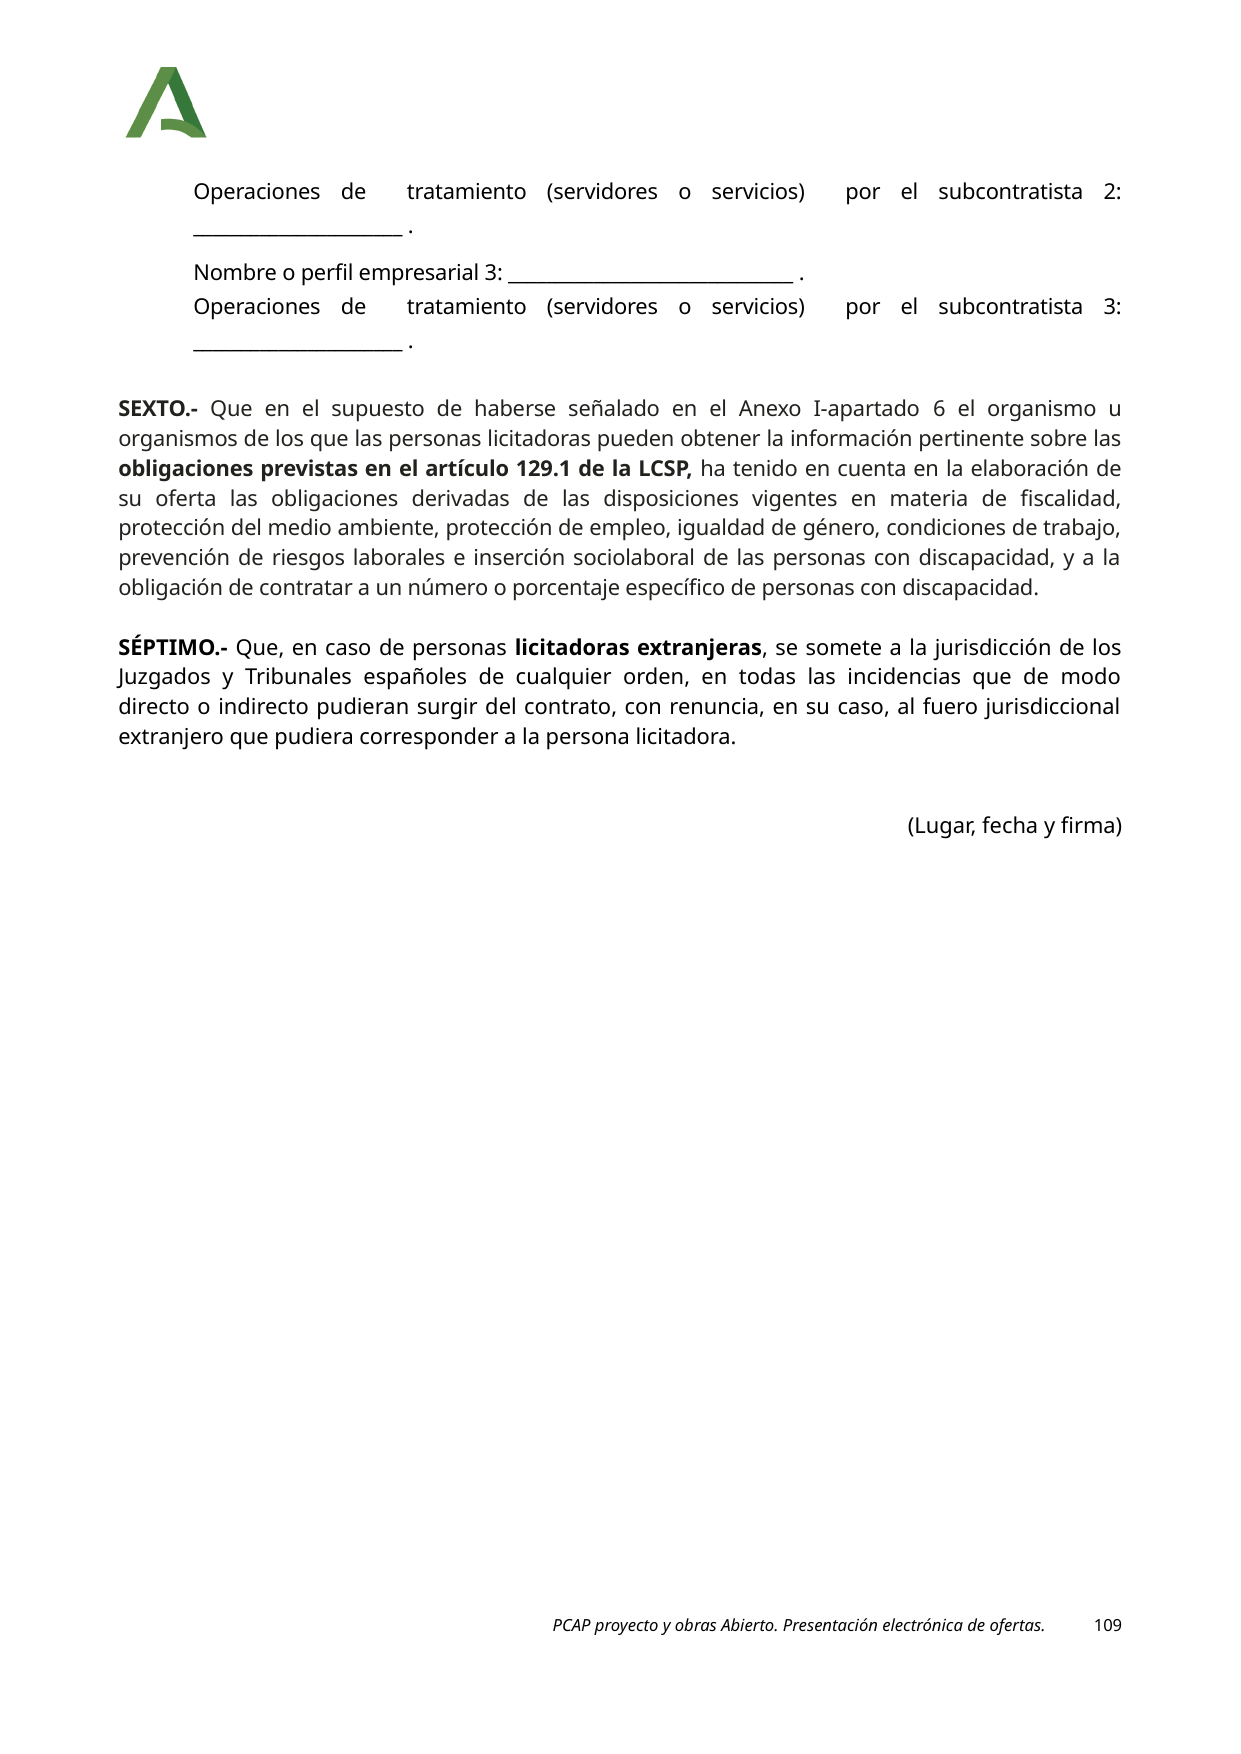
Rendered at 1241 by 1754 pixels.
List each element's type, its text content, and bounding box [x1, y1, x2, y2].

text SÉPTIMO.- Que, en caso de personas licitadoras extranjeras, se somete a la jurisdicción de los Juzgados y Tribunales españoles de cualquier orden, en todas las incidencias que de modo directo o indirecto pudieran surgir del contrato, con renuncia, en su caso, al fuero jurisdiccional extranjero que pudiera corresponder a la persona licitadora. [118, 631, 1122, 751]
text Nombre o perfil empresarial 3: ______________________________ . [193, 256, 1122, 286]
text Operaciones de tratamiento (servidores o servicios) por el subcontratista 2: ______________________ . [193, 176, 1122, 240]
text SEXTO.- Que en el supuesto de haberse señalado en el Anexo I-apartado 6 el organismo u organismos de los que las personas licitadoras pueden obtener la información pertinente sobre las obligaciones previstas en el artículo 129.1 de la LCSP, ha tenido en cuenta en la elaboración de su oferta las obligaciones derivadas de las disposiciones vigentes en materia de fiscalidad, protección del medio ambiente, protección de empleo, igualdad de género, condiciones de trabajo, prevención de riesgos laborales e inserción sociolaboral de las personas con discapacidad, y a la obligación de contratar a un número o porcentaje específico de personas con discapacidad. [118, 393, 1122, 602]
picture [121, 62, 210, 142]
text (Lugar, fecha y firma) [118, 810, 1122, 840]
text Operaciones de tratamiento (servidores o servicios) por el subcontratista 3:￹ ______________________ . [193, 291, 1122, 354]
